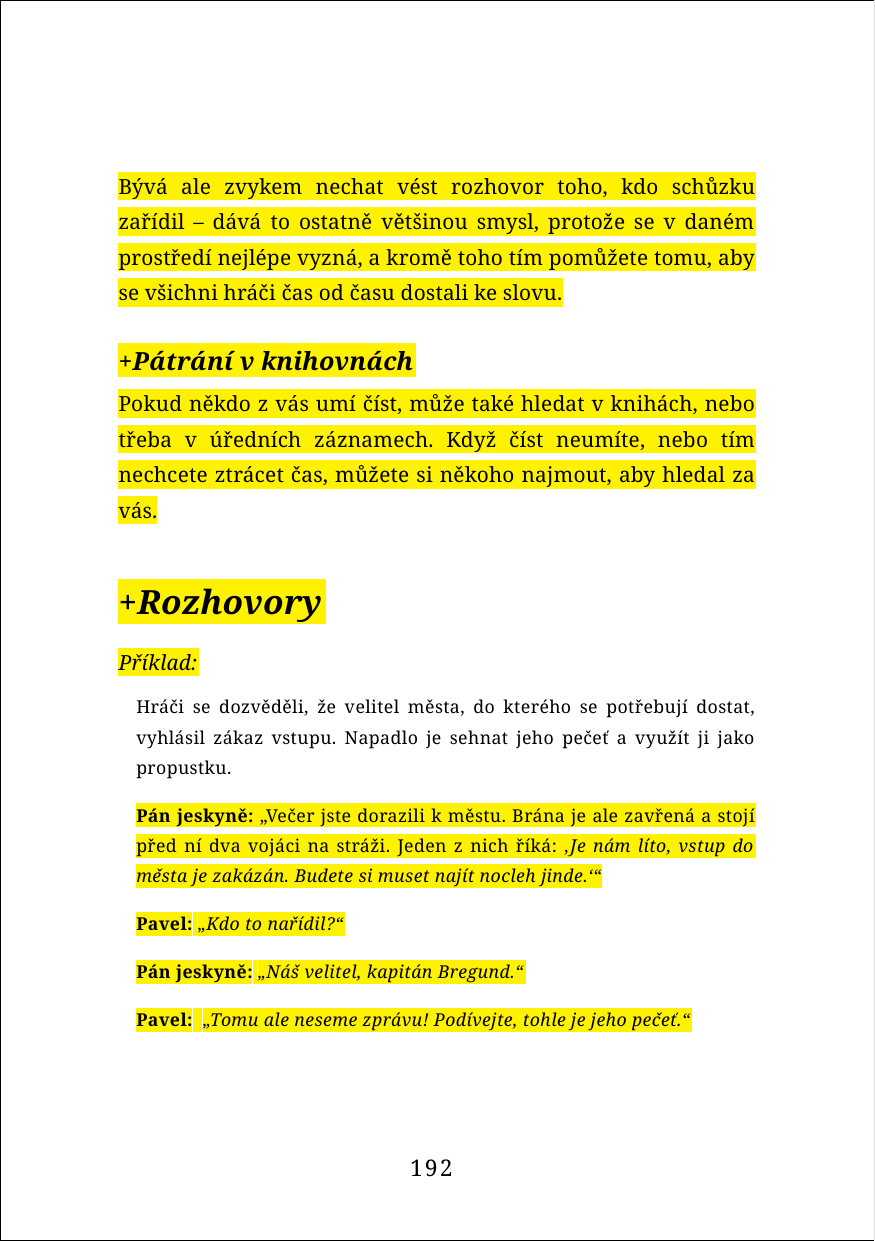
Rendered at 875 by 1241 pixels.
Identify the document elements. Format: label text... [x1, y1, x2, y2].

text Příklad: [118, 648, 756, 676]
text Hráči se dozvěděli, že velitel města, do kterého se potřebují dostat, vyhlásil zákaz vstupu. Napadlo je sehnat jeho pečeť a využít ji jako propustku. [136, 695, 756, 779]
text Bývá ale zvykem nechat vést rozhovor toho, kdo schůzku zařídil – dává to ostatně většinou smysl, protože se v daném prostředí nejlépe vyzná, a kromě toho tím pomůžete tomu, aby se všichni hráči čas od času dostali ke slovu. [118, 172, 756, 307]
text Pán jeskyně: „Náš velitel, kapitán Bregund.“ [136, 959, 756, 984]
text Pán jeskyně: „Večer jste dorazili k městu. Brána je ale zavřená a stojí před ní dva vojáci na stráži. Jeden z nich říká: ‚Je nám líto, vstup do města je zakázán. Budete si muset najít nocleh jinde.‘“ [136, 803, 756, 888]
text Pavel: „Tomu ale neseme zprávu! Podívejte, tohle je jeho pečeť.“ [136, 1007, 756, 1032]
text Pavel: „Kdo to nařídil?“ [136, 912, 756, 936]
text Pokud někdo z vás umí číst, může také hledat v knihách, nebo třeba v úředních záznamech. Když číst neumíte, nebo tím nechcete ztrácet čas, můžete si někoho najmout, aby hledal za vás. [118, 389, 756, 524]
subtitle +Pátrání v knihovnách [118, 343, 756, 377]
subtitle +Rozhovory [118, 578, 756, 624]
